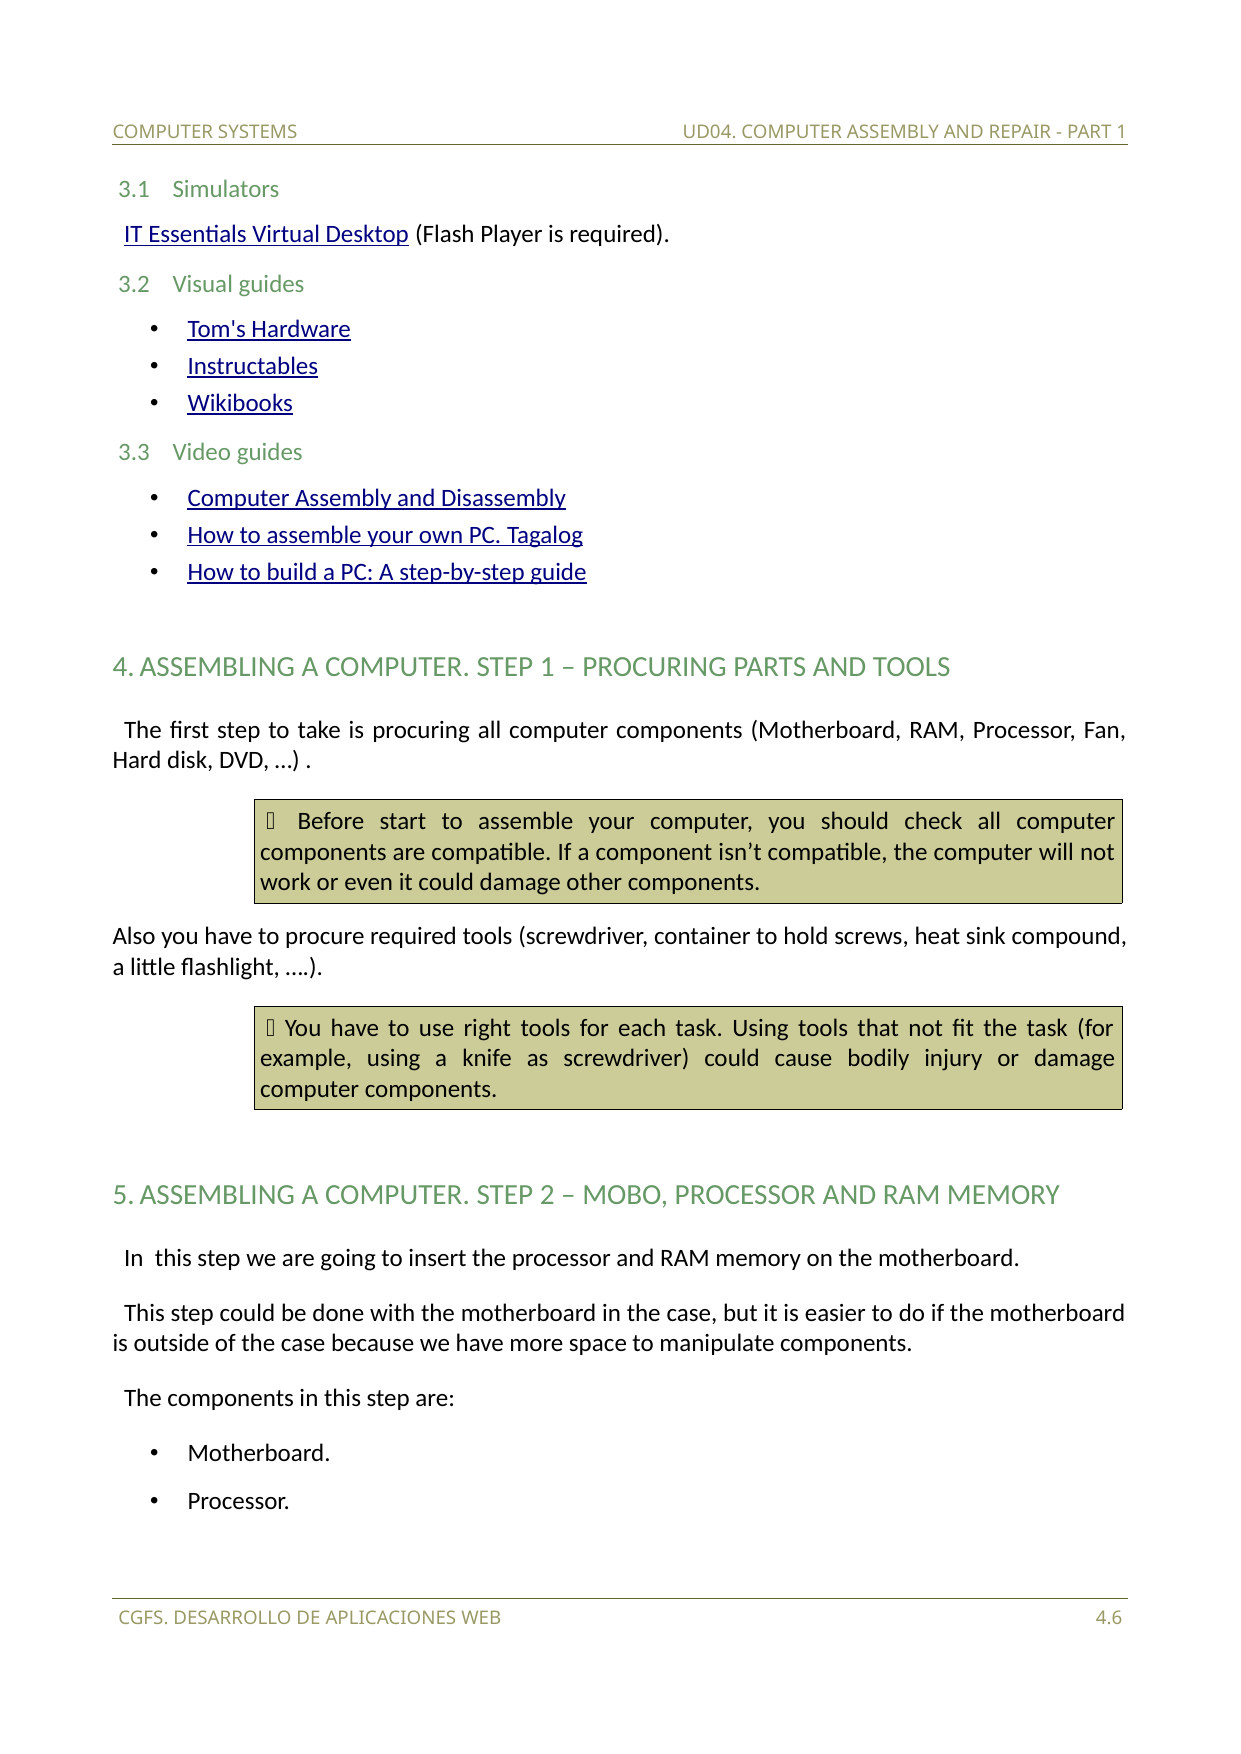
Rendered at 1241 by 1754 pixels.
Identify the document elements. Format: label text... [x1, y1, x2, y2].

text The first step to take is procuring all computer components (Motherboard, RAM, Processor, Fan, Hard disk, DVD, …) . [112, 714, 1128, 775]
list Computer Assembly and Disassembly [150, 482, 1128, 512]
list Processor. [150, 1486, 1128, 1516]
subtitle Video guides [112, 437, 1128, 467]
list Instructables [150, 350, 1128, 381]
text In this step we are going to insert the processor and RAM memory on the motherboard. [112, 1242, 1128, 1273]
subtitle Assembling a computer. Step 1 – Procuring parts and tools [112, 648, 1128, 684]
list How to build a PC: A step-by-step guide [150, 556, 1128, 586]
text Also you have to procure required tools (screwdriver, container to hold screws, heat sink compound, a little flashlight, ….). [112, 920, 1128, 981]
text This step could be done with the motherboard in the case, but it is easier to do if the motherboard is outside of the case because we have more space to manipulate components. [112, 1297, 1128, 1358]
list Tom's Hardware [150, 313, 1128, 344]
list Motherboard. [150, 1437, 1128, 1467]
text  Before start to assemble your computer, you should check all computer components are compatible. If a component isn’t compatible, the computer will not work or even it could damage other components. [255, 800, 1122, 903]
text IT Essentials Virtual Desktop (Flash Player is required). [112, 218, 1128, 249]
list Wikibooks [150, 387, 1128, 418]
subtitle Visual guides [112, 268, 1128, 298]
list How to assemble your own PC. Tagalog [150, 519, 1128, 549]
text The components in this step are: [112, 1382, 1128, 1412]
subtitle Simulators [112, 173, 1128, 204]
text  You have to use right tools for each task. Using tools that not fit the task (for example, using a knife as screwdriver) could cause bodily injury or damage computer components. [255, 1007, 1122, 1109]
subtitle Assembling a computer. Step 2 – MoBO, processor and ram memory [112, 1176, 1128, 1212]
